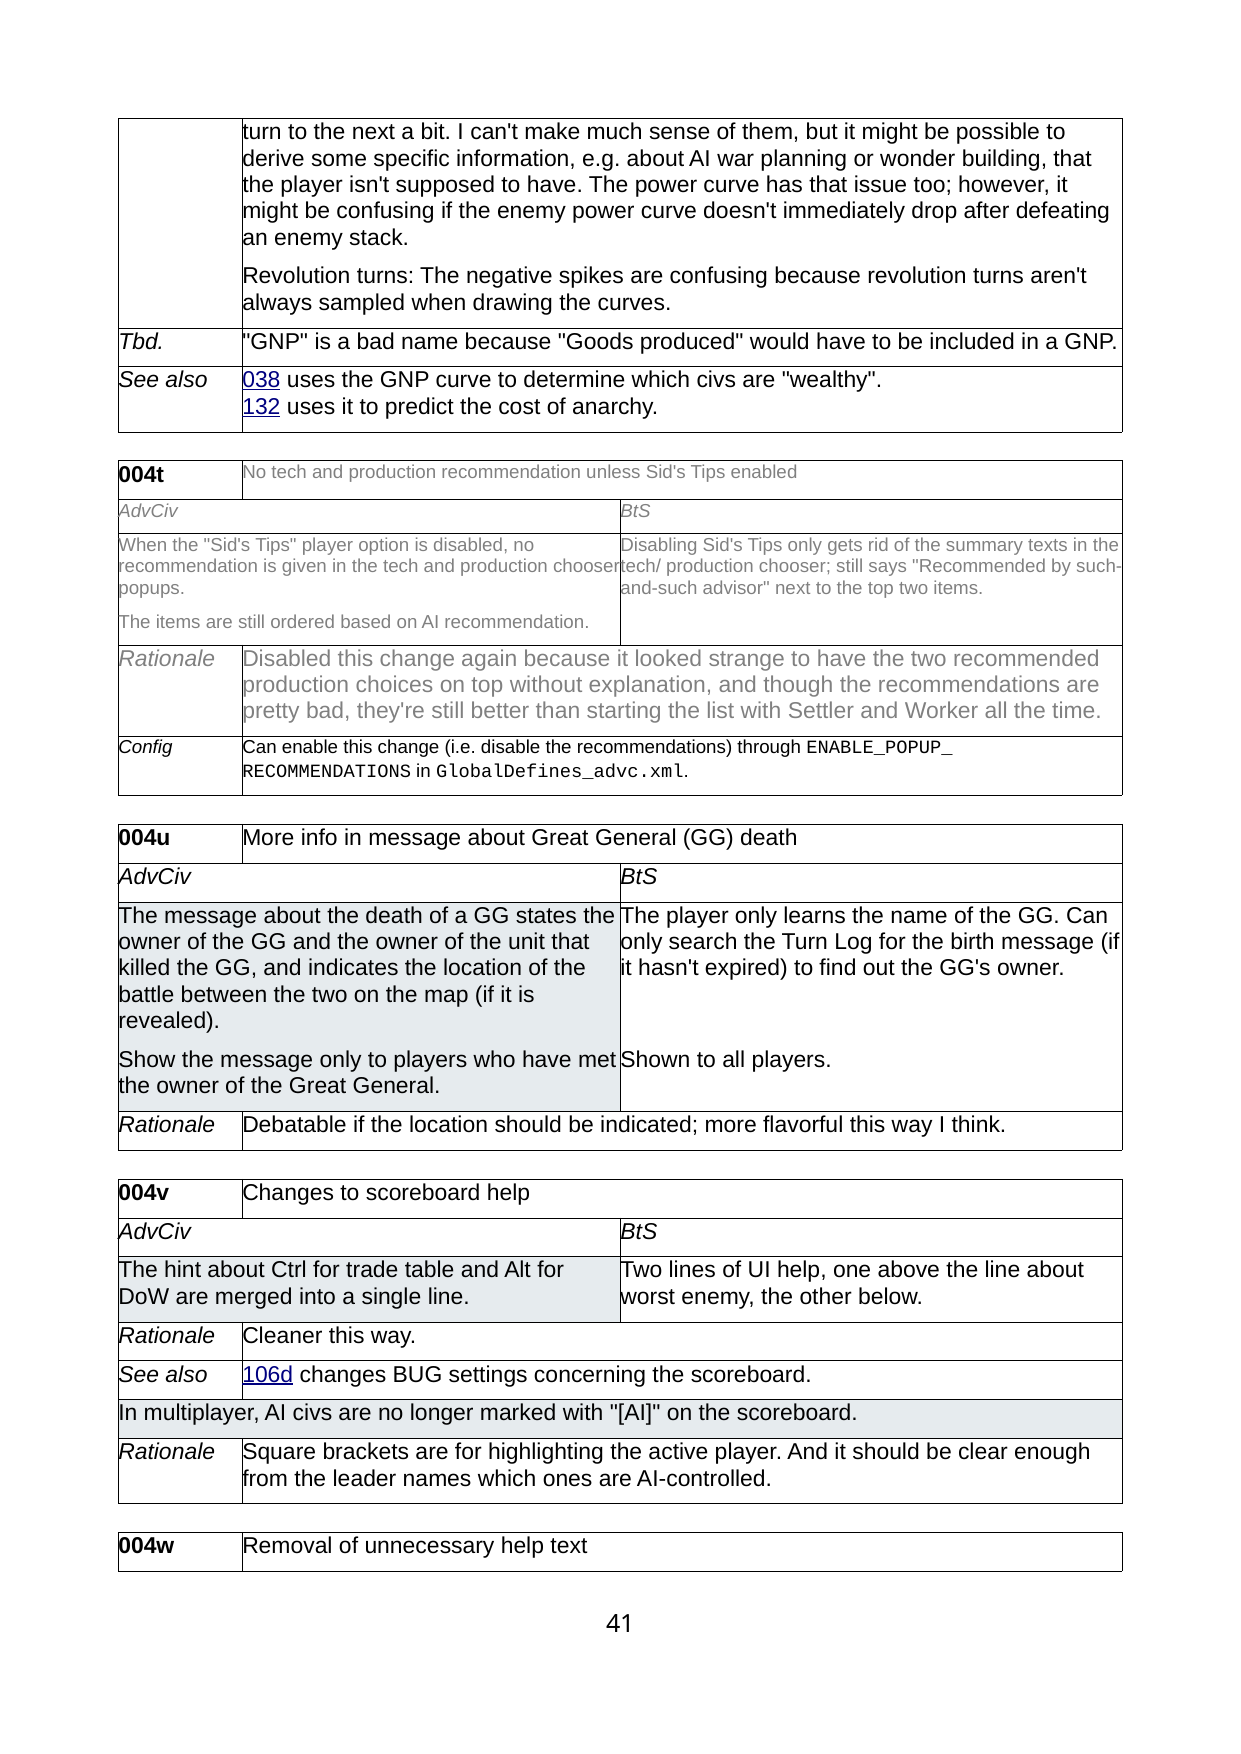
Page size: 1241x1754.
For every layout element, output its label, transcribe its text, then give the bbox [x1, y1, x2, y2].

table_cell AdvCiv [119, 500, 620, 533]
table_cell AdvCiv [119, 864, 620, 902]
table_cell The player only learns the name of the GG. Can only search the Turn Log for the birth message (if it hasn't expired) to find out the GG's owner. Shown to all players. [621, 903, 1122, 1111]
table_cell BtS [621, 500, 1122, 533]
table_cell Square brackets are for highlighting the active player. And it should be clear enough from the leader names which ones are AI-controlled. [243, 1439, 1122, 1503]
table_cell When the "Sid's Tips" player option is disabled, no recommendation is given in the tech and production chooser popups. The items are still ordered based on AI recommendation. [119, 534, 620, 644]
table_cell Rationale [119, 1112, 242, 1150]
table_cell The message about the death of a GG states the owner of the GG and the owner of the unit that killed the GG, and indicates the location of the battle between the two on the map (if it is revealed). Show the message only to players who have met the owner of the Great General. [119, 903, 620, 1111]
table_cell See also [119, 367, 242, 432]
table_cell Rationale [119, 1439, 242, 1503]
table_header Removal of unnecessary help text [243, 1533, 1122, 1571]
table_cell Can enable this change (i.e. disable the recommendations) through ENABLE_POPUP_ RECOMMENDATIONS in GlobalDefines_advc.xml. [243, 737, 1122, 795]
table_cell In multiplayer, AI civs are no longer marked with "[AI]" on the scoreboard. [119, 1400, 1122, 1438]
table_header 004u [119, 825, 242, 863]
table_cell Tbd. [119, 329, 242, 366]
table_cell 038 uses the GNP curve to determine which civs are "wealthy". 132 uses it to predict the cost of anarchy. [243, 367, 1122, 432]
table_cell Two lines of UI help, one above the line about worst enemy, the other below. [621, 1257, 1122, 1322]
table_header 004w [119, 1533, 242, 1571]
table_cell Disabled this change again because it looked strange to have the two recommended production choices on top without explanation, and though the recommendations are pretty bad, they're still better than starting the list with Settler and Worker all the time. [243, 646, 1122, 736]
table_cell Config [119, 737, 242, 795]
table_header No tech and production recommendation unless Sid's Tips enabled [243, 461, 1122, 499]
table_cell Debatable if the location should be indicated; more flavorful this way I think. [243, 1112, 1122, 1150]
table_cell turn to the next a bit. I can't make much sense of them, but it might be possible to derive some specific information, e.g. about AI war planning or wonder building, that the player isn't supposed to have. The power curve has that issue too; however, it might be confusing if the enemy power curve doesn't immediately drop after defeating an enemy stack. Revolution turns: The negative spikes are confusing because revolution turns aren't always sampled when drawing the curves. [243, 119, 1122, 327]
table_cell AdvCiv [119, 1219, 620, 1256]
table_cell 106d changes BUG settings concerning the scoreboard. [243, 1361, 1122, 1399]
table_header 004t [119, 461, 242, 499]
table_cell The hint about Ctrl for trade table and Alt for DoW are merged into a single line. [119, 1257, 620, 1322]
table_header 004v [119, 1180, 242, 1217]
table_cell Rationale [119, 646, 242, 736]
table_header More info in message about Great General (GG) death [243, 825, 1122, 863]
table_header Changes to scoreboard help [243, 1180, 1122, 1217]
table_cell BtS [621, 1219, 1122, 1256]
table_cell Rationale [119, 1323, 242, 1360]
table_cell See also [119, 1361, 242, 1399]
table_cell [119, 119, 242, 327]
table_cell "GNP" is a bad name because "Goods produced" would have to be included in a GNP. [243, 329, 1122, 366]
table_cell Disabling Sid's Tips only gets rid of the summary texts in the tech/ production chooser; still says "Recommended by such-and-such advisor" next to the top two items. [621, 534, 1122, 644]
table_cell Cleaner this way. [243, 1323, 1122, 1360]
table_cell BtS [621, 864, 1122, 902]
